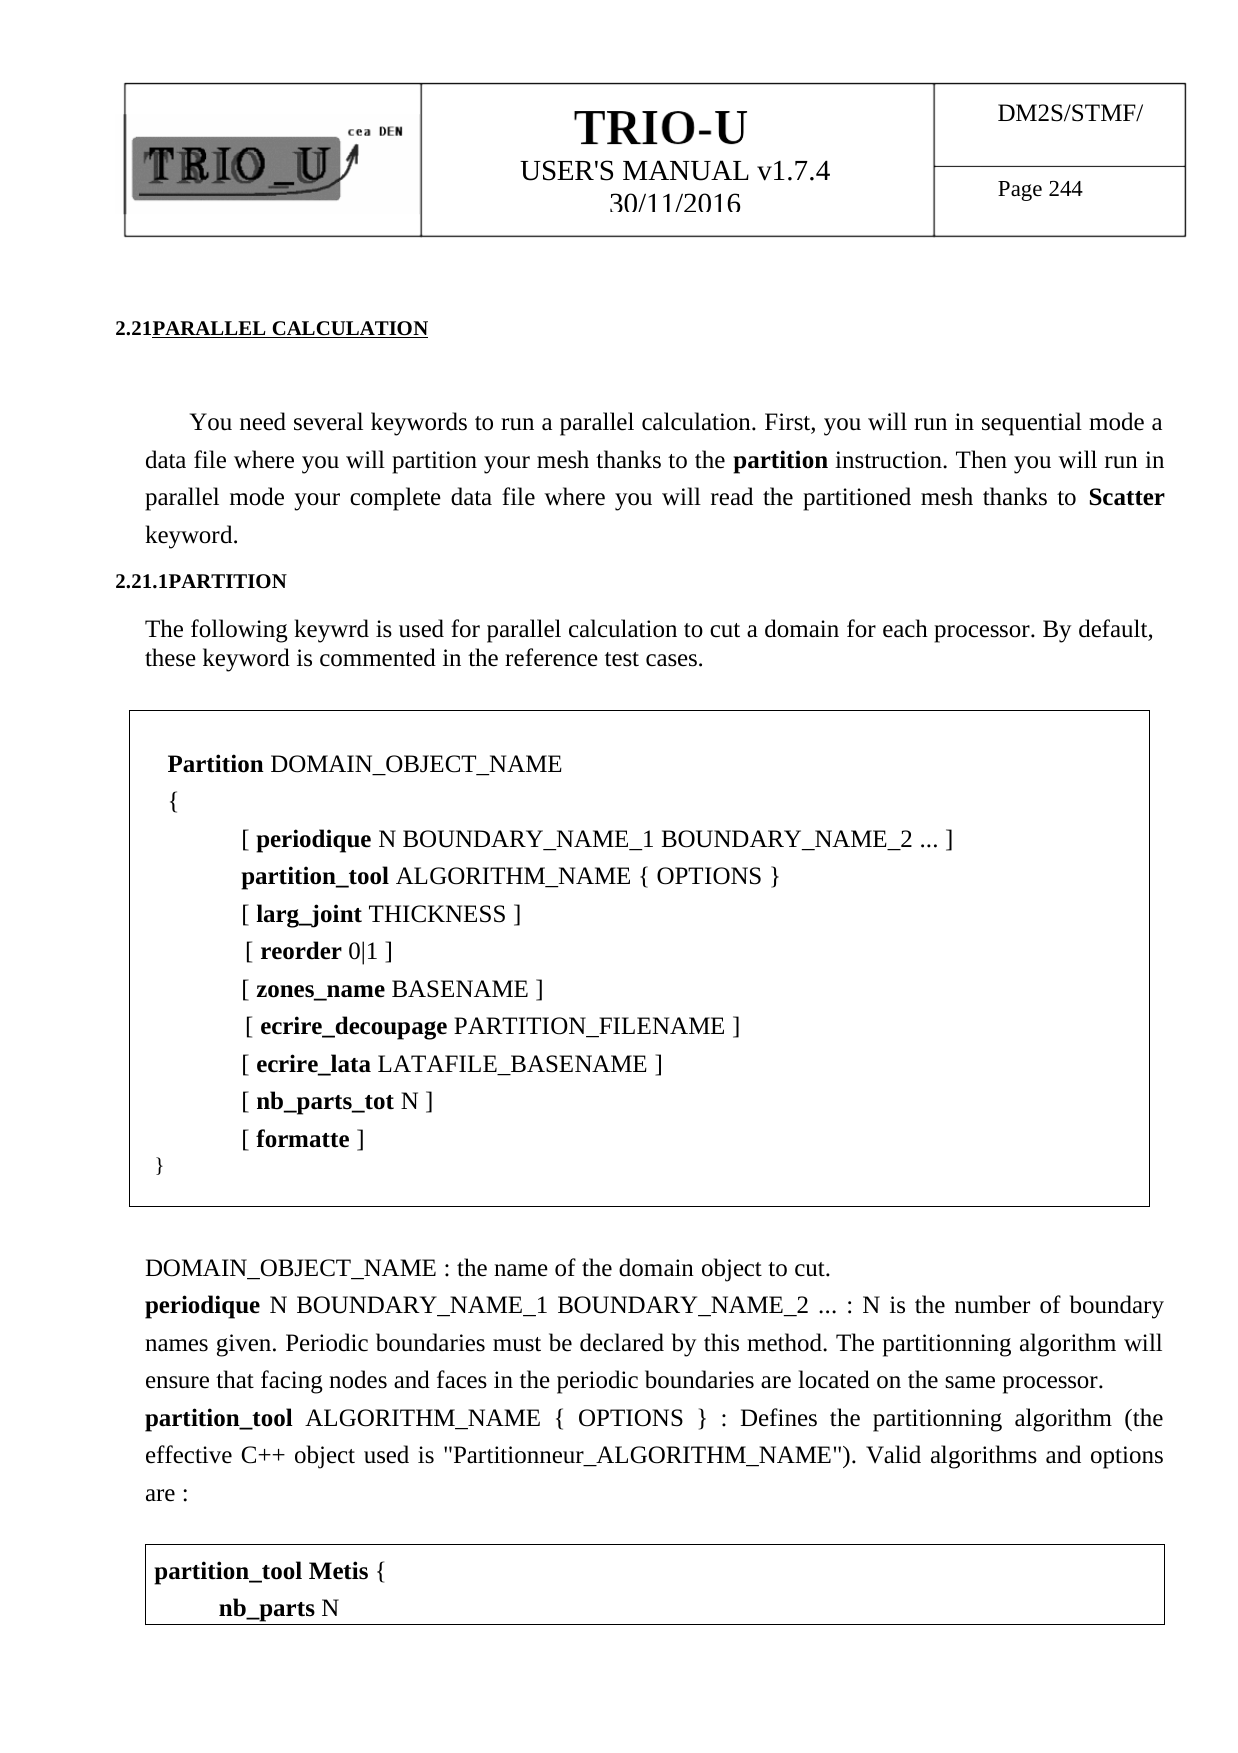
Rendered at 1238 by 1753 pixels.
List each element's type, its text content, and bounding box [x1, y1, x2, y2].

text periodique N BOUNDARY_NAME_1 BOUNDARY_NAME_2 ... : N is the number of boundary names given. Periodic boundaries must be declared by this method. The partitionning algorithm will ensure that facing nodes and faces in the periodic boundaries are located on the same processor. [145, 1282, 1165, 1394]
text The following keywrd is used for parallel calculation to cut a domain for each processor. By default, these keyword is commented in the reference test cases. [145, 614, 1196, 672]
subtitle PARTITION [115, 569, 1164, 593]
table_header Partition DOMAIN_OBJECT_NAME { [ periodique N BOUNDARY_NAME_1 BOUNDARY_NAME_2 ... ] partition_tool ALGORITHM_NAME { OPTIONS } [ larg_joint THICKNESS ] [ reorder 0|1 ] [ zones_name BASENAME ] [ ecrire_decoupage PARTITION_FILENAME ] [ ecrire_lata LATAFILE_BASENAME ] [ nb_parts_tot N ] [ formatte ] } [130, 711, 1149, 1206]
text You need several keywords to run a parallel calculation. First, you will run in sequential mode a data file where you will partition your mesh thanks to the partition instruction. Then you will run in parallel mode your complete data file where you will read the partitioned mesh thanks to Scatter keyword. [145, 398, 1165, 548]
text nb_parts N [146, 1582, 1164, 1624]
text partition_tool Metis { [146, 1545, 1164, 1582]
text DOMAIN_OBJECT_NAME : the name of the domain object to cut. [145, 1244, 1165, 1282]
text partition_tool ALGORITHM_NAME { OPTIONS } : Defines the partitionning algorithm (the effective C++ object used is "Partitionneur_ALGORITHM_NAME"). Valid algorithms and options are : [145, 1394, 1165, 1507]
subtitle PARALLEL CALCULATION [115, 316, 1164, 340]
